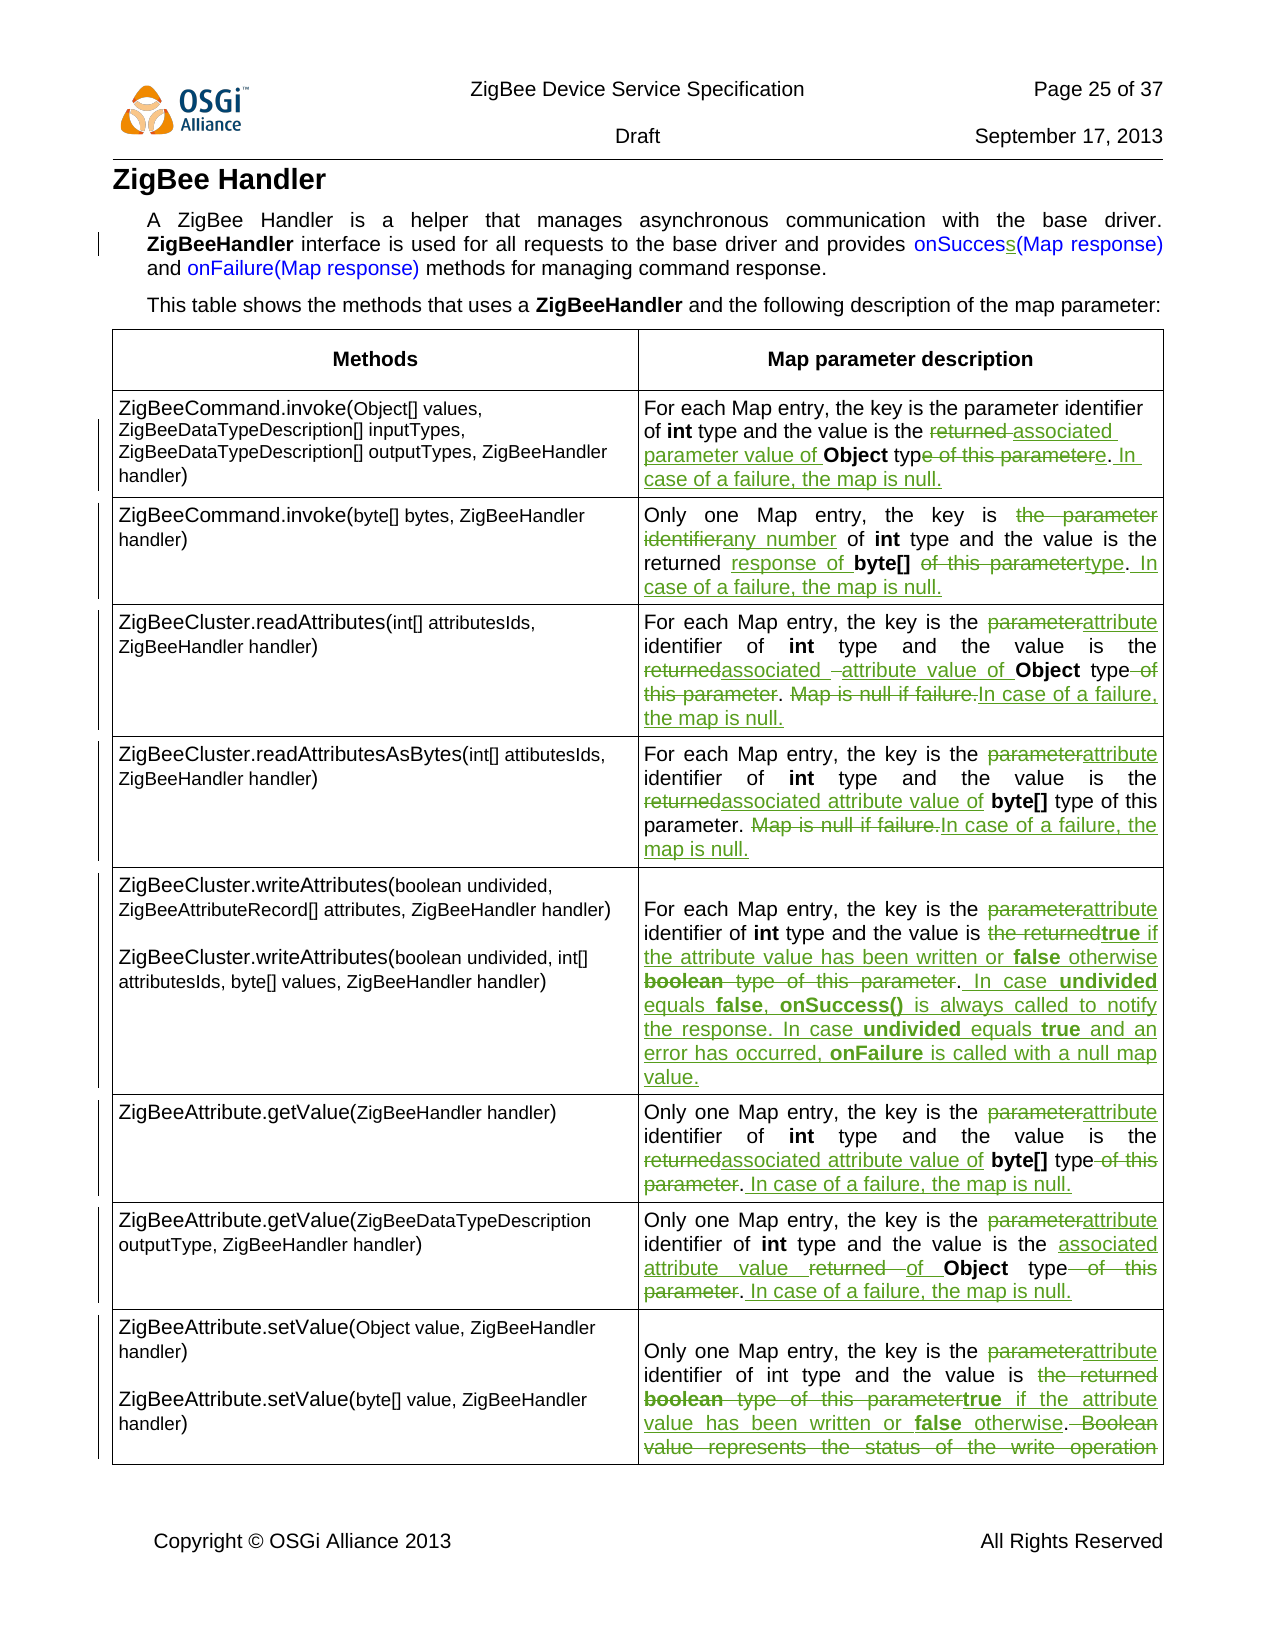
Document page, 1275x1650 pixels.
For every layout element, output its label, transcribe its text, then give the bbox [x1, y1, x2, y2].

table_cell ZigBeeAttribute.getValue(ZigBeeDataTypeDescription outputType, ZigBeeHandler handler) [113, 1203, 638, 1309]
table_cell Only one Map entry, the key is any number of int type and the value is the returned response of byte[] type. In case of a failure, the map is null. [639, 498, 1163, 604]
table_cell For each Map entry, the key is the attribute identifier of int type and the value is the associated attribute value of Object type. In case of a failure, the map is null. [639, 605, 1163, 736]
table_cell ZigBeeAttribute.setValue(Object value, ZigBeeHandler handler) ZigBeeAttribute.setValue(byte[] value, ZigBeeHandler handler) [113, 1310, 638, 1464]
table_cell ZigBeeCluster.writeAttributes(boolean undivided, ZigBeeAttributeRecord[] attributes, ZigBeeHandler handler) ZigBeeCluster.writeAttributes(boolean undivided, int[] attributesIds, byte[] values, ZigBeeHandler handler) [113, 868, 638, 1094]
table_header Map parameter description [639, 330, 1163, 389]
subtitle ZigBee Handler [112, 160, 1163, 196]
table_cell Only one Map entry, the key is the attribute identifier of int type and the value is the associated attribute value of byte[] type. In case of a failure, the map is null. [639, 1095, 1163, 1202]
table_cell ZigBeeAttribute.getValue(ZigBeeHandler handler) [113, 1095, 638, 1202]
text A ZigBee Handler is a helper that manages asynchronous communication with the base driver. ZigBeeHandler interface is used for all requests to the base driver and provides onSuccess(Map response) and onFailure(Map response) methods for managing command response. [147, 208, 1163, 280]
table_header Methods [113, 330, 638, 389]
table_cell For each Map entry, the key is the parameter identifier of int type and the value is the associated parameter value of Object type. In case of a failure, the map is null. [639, 391, 1163, 497]
picture [113, 78, 257, 142]
table_cell For each Map entry, the key is the attribute identifier of int type and the value is true if the attribute value has been written or false otherwise. In case undivided equals false, onSuccess() is always called to notify the response. In case undivided equals true and an error has occurred, onFailure is called with a null map value. [639, 868, 1163, 1094]
text This table shows the methods that uses a ZigBeeHandler and the following description of the map parameter: [147, 292, 1163, 316]
table_cell ZigBeeCommand.invoke(Object[] values, ZigBeeDataTypeDescription[] inputTypes, ZigBeeDataTypeDescription[] outputTypes, ZigBeeHandler handler) [113, 391, 638, 497]
table_cell ZigBeeCluster.readAttributes(int[] attributesIds, ZigBeeHandler handler) [113, 605, 638, 736]
table_cell Only one Map entry, the key is the attribute identifier of int type and the value is the associated attribute value of Object type. In case of a failure, the map is null. [639, 1203, 1163, 1309]
table_cell ZigBeeCommand.invoke(byte[] bytes, ZigBeeHandler handler) [113, 498, 638, 604]
table_cell Only one Map entry, the key is the attribute identifier of int type and the value is true if the attribute value has been written or false otherwise. [639, 1310, 1163, 1464]
table_cell ZigBeeCluster.readAttributesAsBytes(int[] attibutesIds, ZigBeeHandler handler) [113, 737, 638, 867]
table_cell For each Map entry, the key is the attribute identifier of int type and the value is the associated attribute value of byte[] type of this parameter. In case of a failure, the map is null. [639, 737, 1163, 867]
